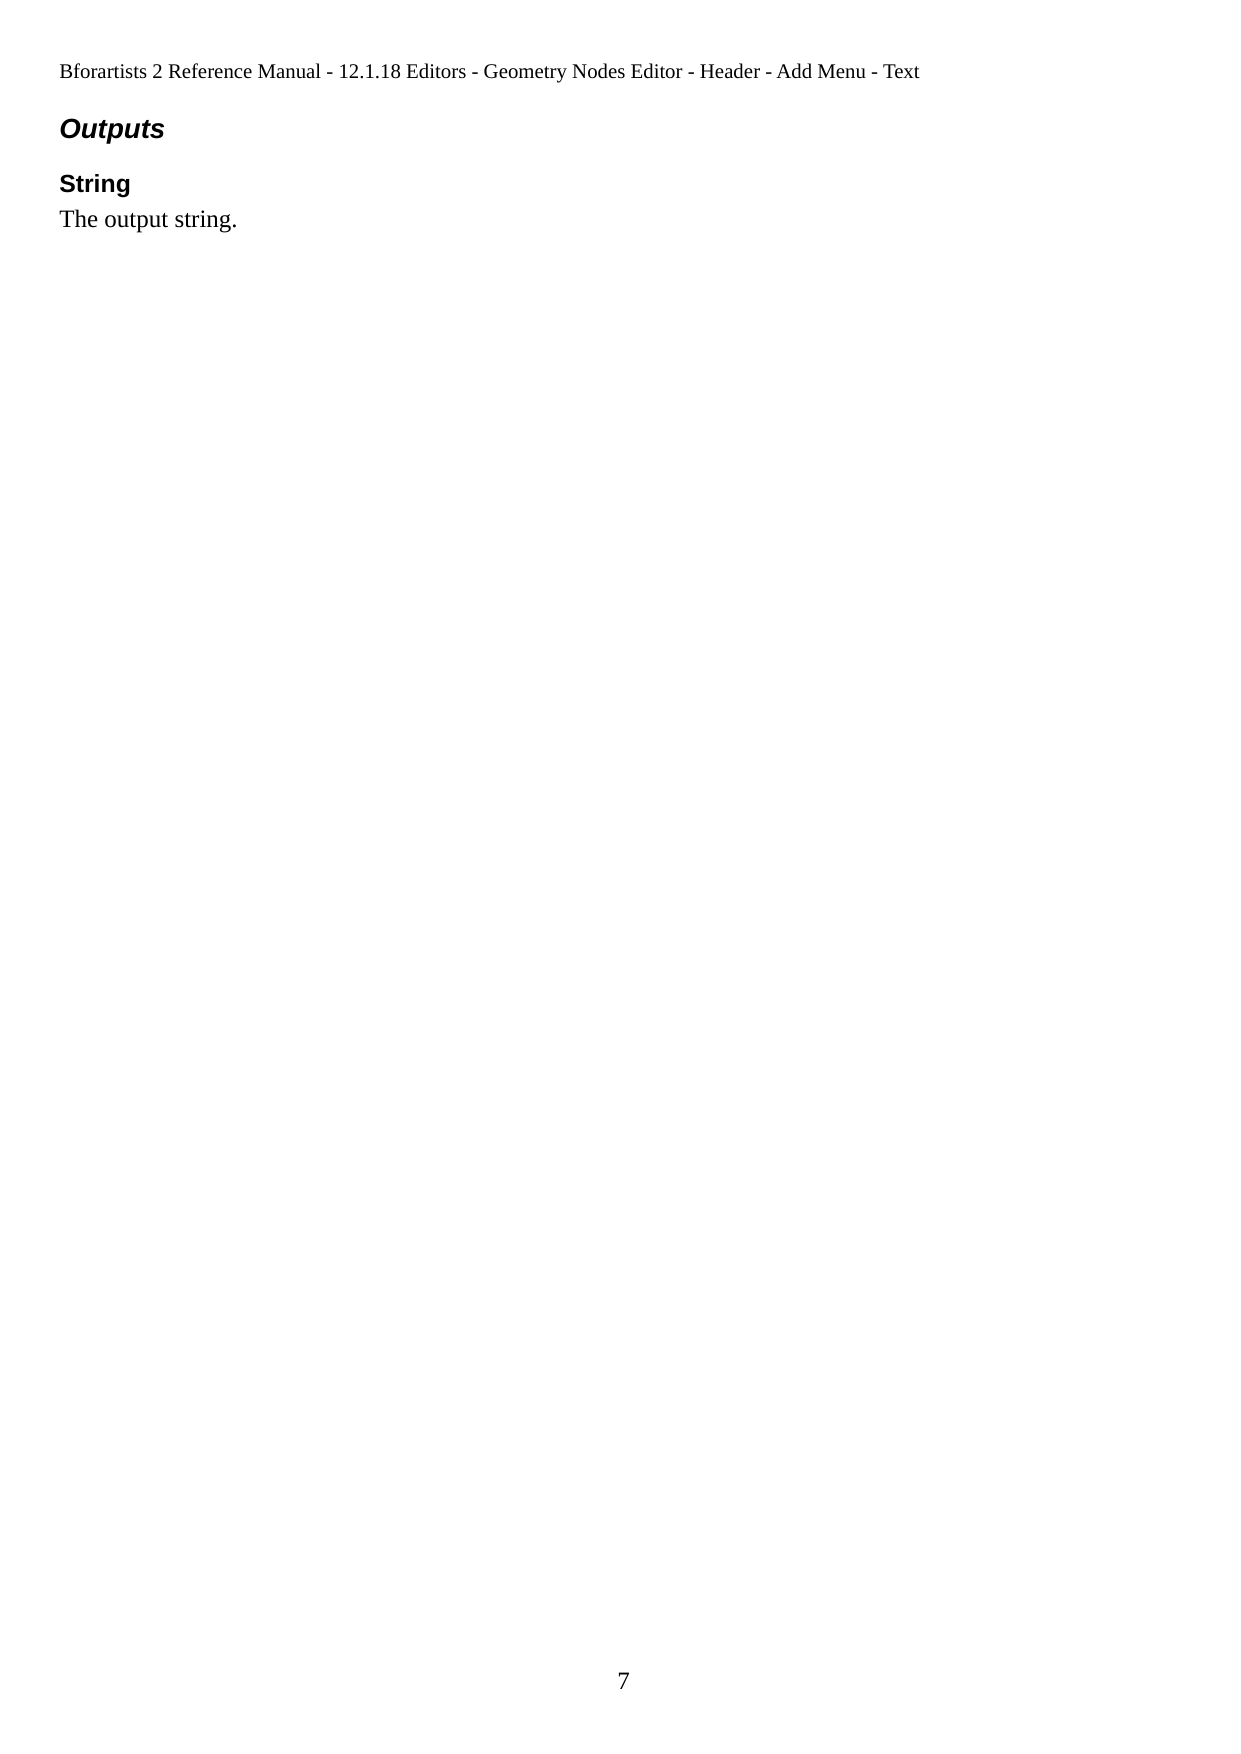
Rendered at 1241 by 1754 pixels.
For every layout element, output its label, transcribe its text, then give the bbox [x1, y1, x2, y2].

text The output string. [59, 204, 1181, 233]
subtitle Outputs [59, 113, 1181, 144]
subtitle String [59, 169, 1181, 198]
